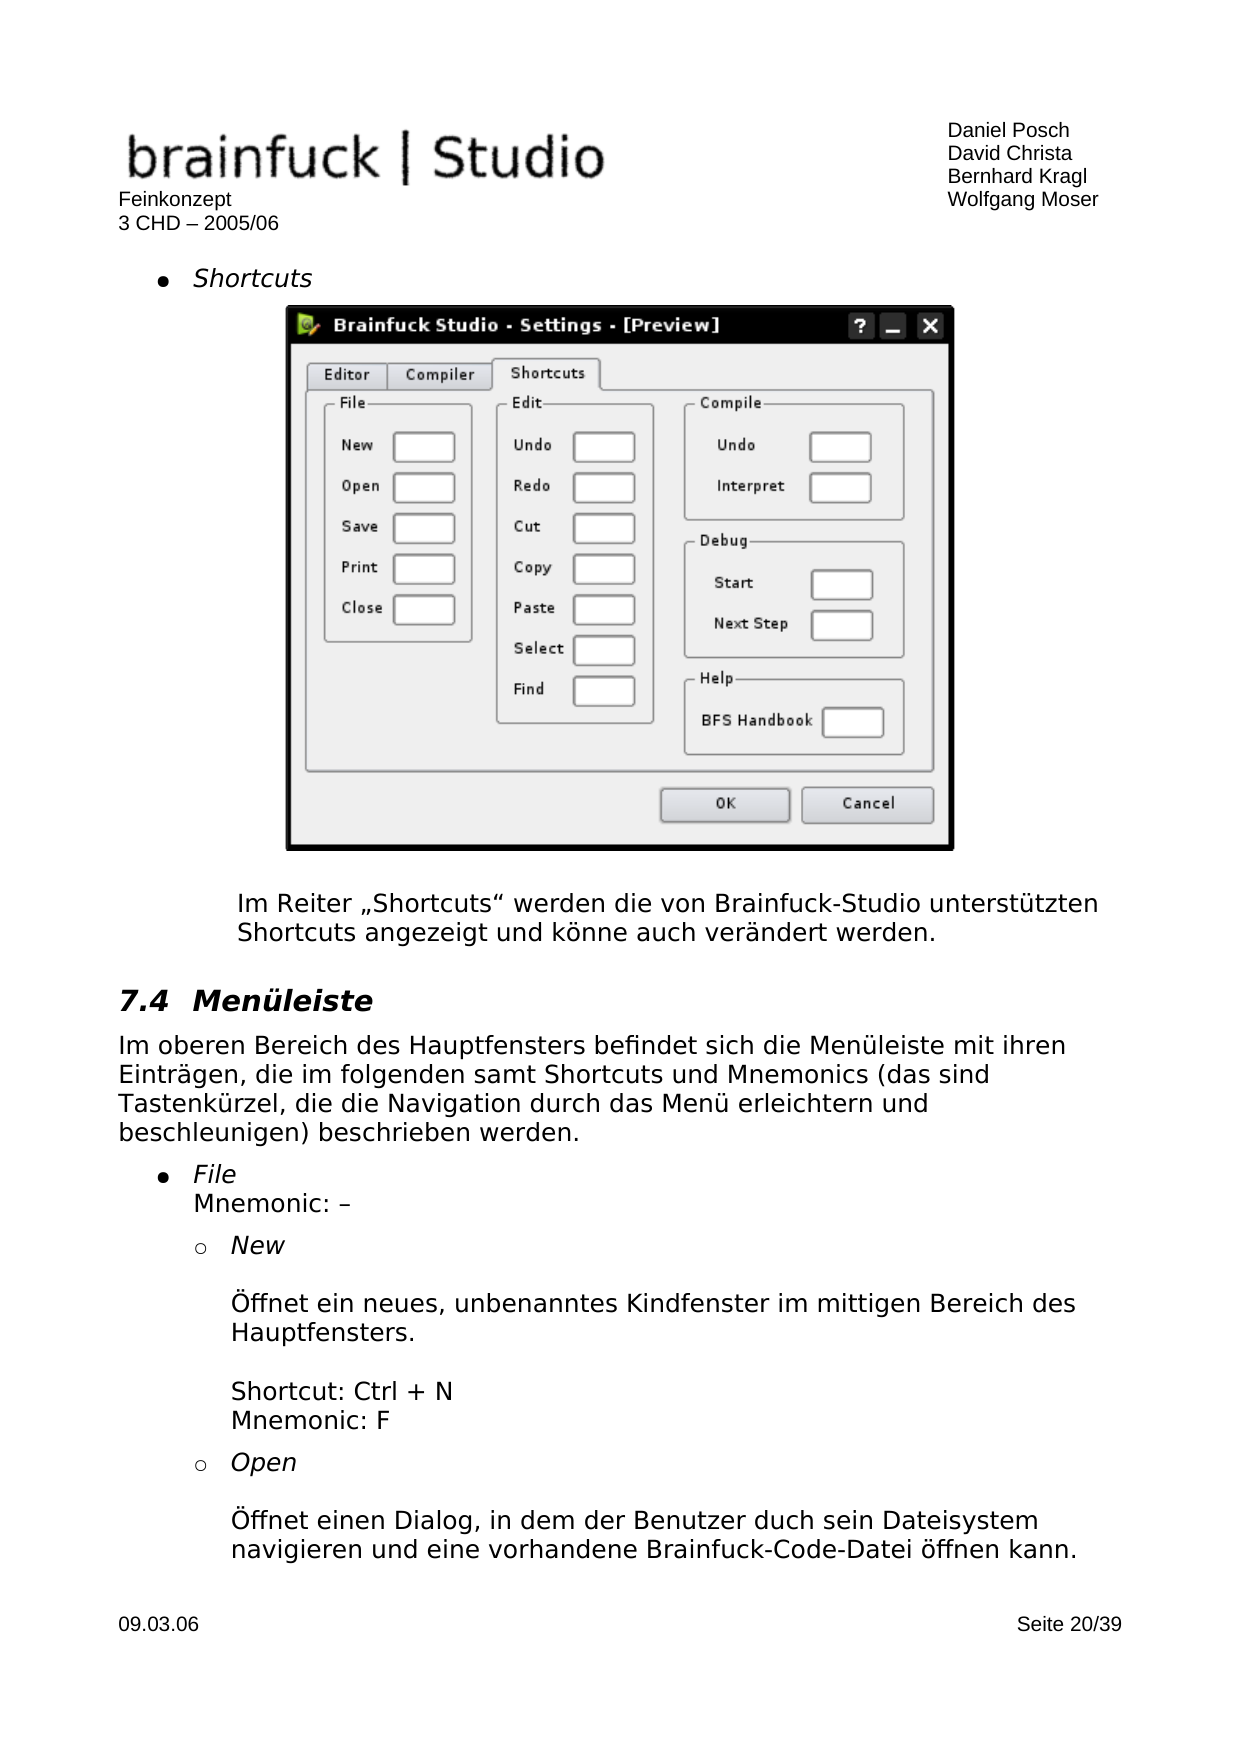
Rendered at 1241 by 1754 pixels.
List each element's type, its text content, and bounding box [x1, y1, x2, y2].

text Im Reiter „Shortcuts“ werden die von Brainfuck-Studio unterstützten Shortcuts angezeigt und könne auch verändert werden. [118, 889, 1122, 947]
text Im oberen Bereich des Hauptfensters befindet sich die Menüleiste mit ihren Einträgen, die im folgenden samt Shortcuts und Mnemonics (das sind Tastenkürzel, die die Navigation durch das Menü erleichtern und beschleunigen) beschrieben werden. [118, 1031, 1122, 1148]
picture [285, 305, 955, 851]
picture [118, 118, 609, 187]
list File Mnemonic: – [156, 1160, 1122, 1218]
list Open Öffnet einen Dialog, in dem der Benutzer duch sein Dateisystem navigieren und eine vorhandene Brainfuck-Code-Datei öffnen kann. [193, 1448, 1122, 1564]
list Shortcuts [156, 264, 1122, 293]
subtitle Menüleiste [118, 984, 1122, 1018]
list New Öffnet ein neues, unbenanntes Kindfenster im mittigen Bereich des Hauptfensters. Shortcut: Ctrl + N Mnemonic: F [193, 1231, 1122, 1435]
